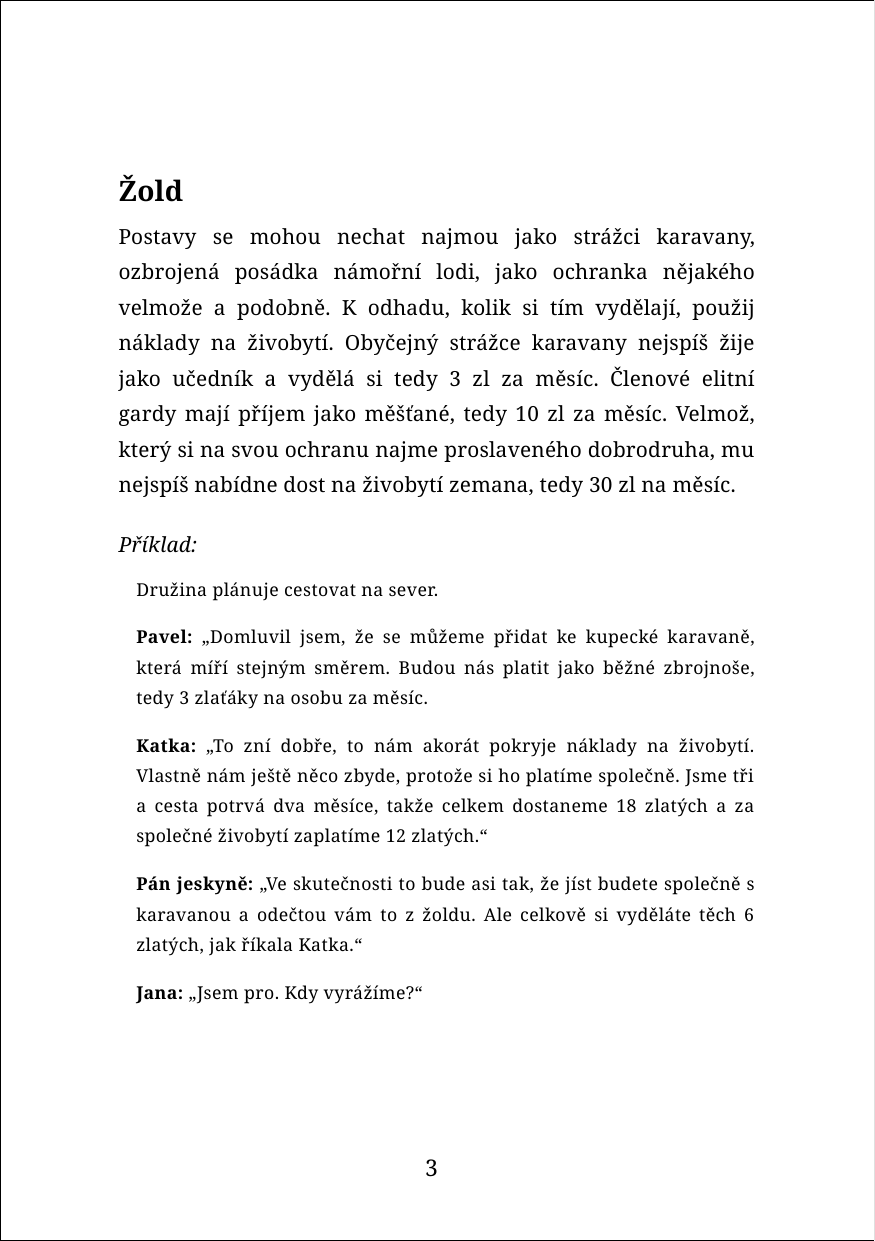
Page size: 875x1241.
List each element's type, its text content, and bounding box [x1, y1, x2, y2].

text Družina plánuje cestovat na sever. [136, 577, 756, 601]
subtitle Žold [118, 172, 756, 210]
text Jana: „Jsem pro. Kdy vyrážíme?“ [136, 980, 756, 1004]
text Pán jeskyně: „Ve skutečnosti to bude asi tak, že jíst budete společně s karavanou a odečtou vám to z žoldu. Ale celkově si vyděláte těch 6 zlatých, jak říkala Katka.“ [136, 872, 756, 956]
text Katka: „To zní dobře, to nám akorát pokryje náklady na živobytí. Vlastně nám ještě něco zbyde, protože si ho platíme společně. Jsme tři a cesta potrvá dva měsíce, takže celkem dostaneme 18 zlatých a za společné živobytí zaplatíme 12 zlatých.“ [136, 733, 756, 848]
text Postavy se mohou nechat najmou jako strážci karavany, ozbrojená posádka námořní lodi, jako ochranka nějakého velmože a podobně. K odhadu, kolik si tím vydělají, použij náklady na živobytí. Obyčejný strážce karavany nejspíš žije jako učedník a vydělá si tedy 3 zl za měsíc. Členové elitní gardy mají příjem jako měšťané, tedy 10 zl za měsíc. Velmož, který si na svou ochranu najme proslaveného dobrodruha, mu nejspíš nabídne dost na živobytí zemana, tedy 30 zl na měsíc. [118, 222, 756, 499]
text Příklad: [118, 530, 756, 558]
text Pavel: „Domluvil jsem, že se můžeme přidat ke kupecké karavaně, která míří stejným směrem. Budou nás platit jako běžné zbrojnoše, tedy 3 zlaťáky na osobu za měsíc. [136, 625, 756, 709]
